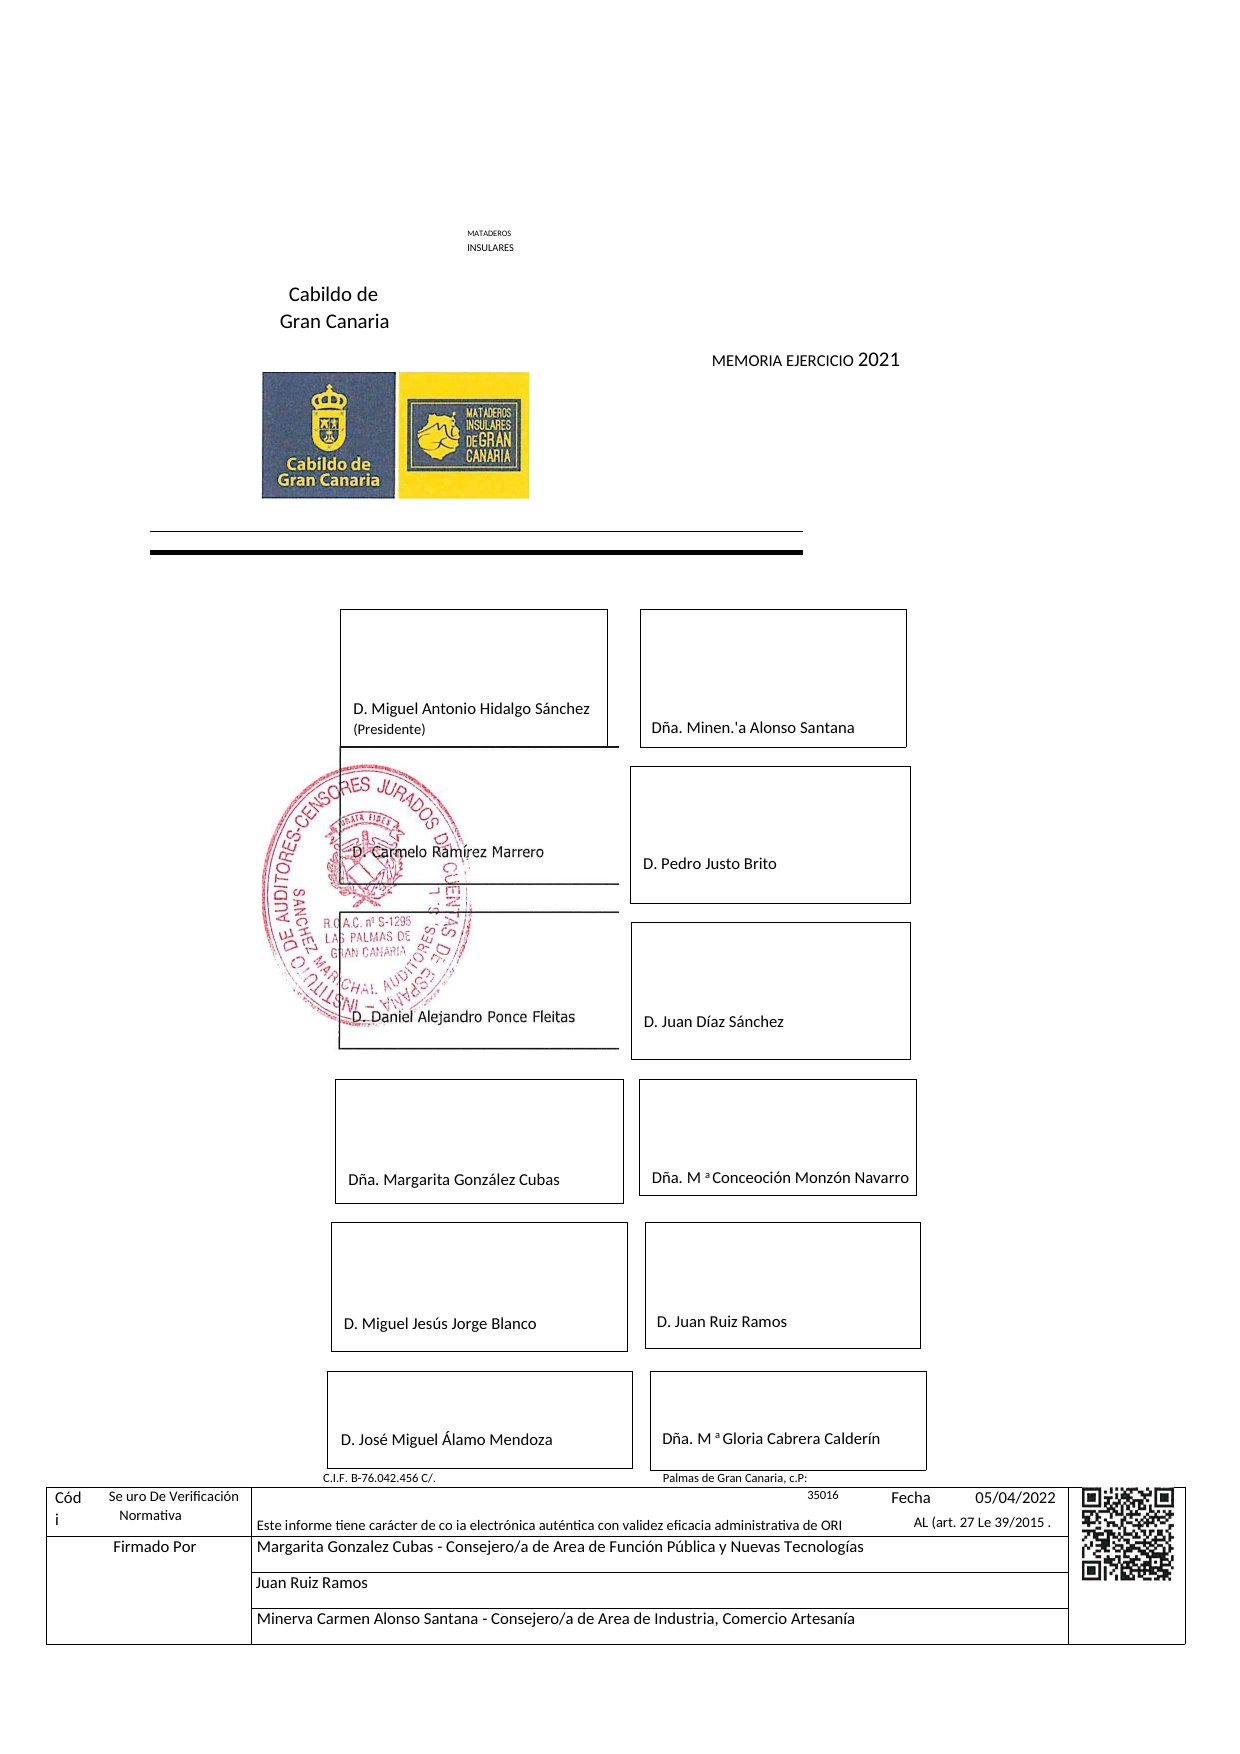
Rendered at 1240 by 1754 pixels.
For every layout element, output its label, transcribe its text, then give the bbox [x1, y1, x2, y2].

table_cell [920, 1060, 926, 1203]
table_cell [910, 903, 916, 1059]
table_cell [262, 1060, 327, 1203]
table_header D. Miguel Jesús Jorge Blanco [332, 1223, 627, 1351]
table_cell [891, 1609, 1068, 1644]
table_header [1069, 1488, 1185, 1644]
table_cell [920, 746, 926, 903]
table_cell [916, 903, 920, 1059]
table_header Dña. M a Gloria Cabrera Calderín [651, 1372, 926, 1469]
table_cell [628, 1203, 920, 1352]
table_cell [619, 903, 910, 1059]
table_cell [631, 767, 910, 903]
table_header [916, 609, 920, 746]
table_cell [327, 1060, 331, 1203]
table_cell [262, 1352, 327, 1470]
table_header D. José Miguel Álamo Mendoza [328, 1372, 632, 1468]
table_cell [262, 1050, 619, 1059]
table_cell Minerva Carmen Alonso Santana - Consejero/a de Area de Industria, Comercio Artesanía [252, 1609, 891, 1644]
table_cell [916, 1060, 920, 1203]
table_header Fecha 05/04/2022 AL (art. 27 Le 39/2015 . [891, 1488, 1068, 1536]
table_cell [624, 1060, 916, 1203]
table_header [920, 609, 926, 746]
table_cell [331, 1203, 628, 1222]
table_header D. Miguel Antonio Hidalgo Sánchez (Presidente) [341, 610, 607, 746]
table_header [910, 609, 916, 746]
table_cell Juan Ruiz Ramos [252, 1573, 891, 1608]
table_cell [327, 1352, 632, 1371]
table_header D. Juan Ruiz Ramos [646, 1223, 920, 1347]
table_header Códi [47, 1488, 88, 1536]
table_header Dña. Minen.'a Alonso Santana [641, 610, 906, 746]
table_cell [620, 746, 910, 903]
table_cell [335, 1060, 623, 1079]
table_header Dña. Margarita González Cubas [336, 1080, 623, 1202]
table_header [335, 609, 340, 746]
table_cell [916, 746, 920, 903]
table_header 35016 Este informe tiene carácter de co ia electrónica auténtica con validez eficacia administrativa de ORI [252, 1488, 891, 1536]
text C.I.F. B-76.042.456 C/. Palmas de Gran Canaria, c.P: [150, 1470, 1090, 1485]
table_cell [47, 1537, 88, 1644]
table_cell [920, 903, 926, 1059]
table_cell [327, 1203, 331, 1352]
table_header [608, 609, 640, 746]
table_header [327, 609, 331, 746]
table_cell [262, 1203, 327, 1352]
table_cell [920, 1203, 926, 1352]
table_cell [891, 1537, 1068, 1572]
table_cell [336, 1080, 623, 1203]
table_header Dña. M a Conceoción Monzón Navarro [640, 1080, 916, 1195]
table_header [331, 609, 335, 746]
table_cell [632, 1352, 926, 1470]
table_header D. Juan Díaz Sánchez [632, 923, 910, 1059]
table_cell [640, 1080, 916, 1195]
table_cell [891, 1573, 1068, 1608]
table_header Se uro De Verificación Normativa [88, 1488, 251, 1536]
table_cell [910, 746, 916, 903]
table_header D. Pedro Justo Brito [631, 767, 910, 902]
table_cell [632, 923, 910, 1059]
table_cell Firmado Por [88, 1537, 251, 1644]
table_header [262, 609, 327, 746]
table_cell [331, 1060, 335, 1203]
table_cell Margarita Gonzalez Cubas - Consejero/a de Area de Función Pública y Nuevas Tecnologías [252, 1537, 891, 1572]
